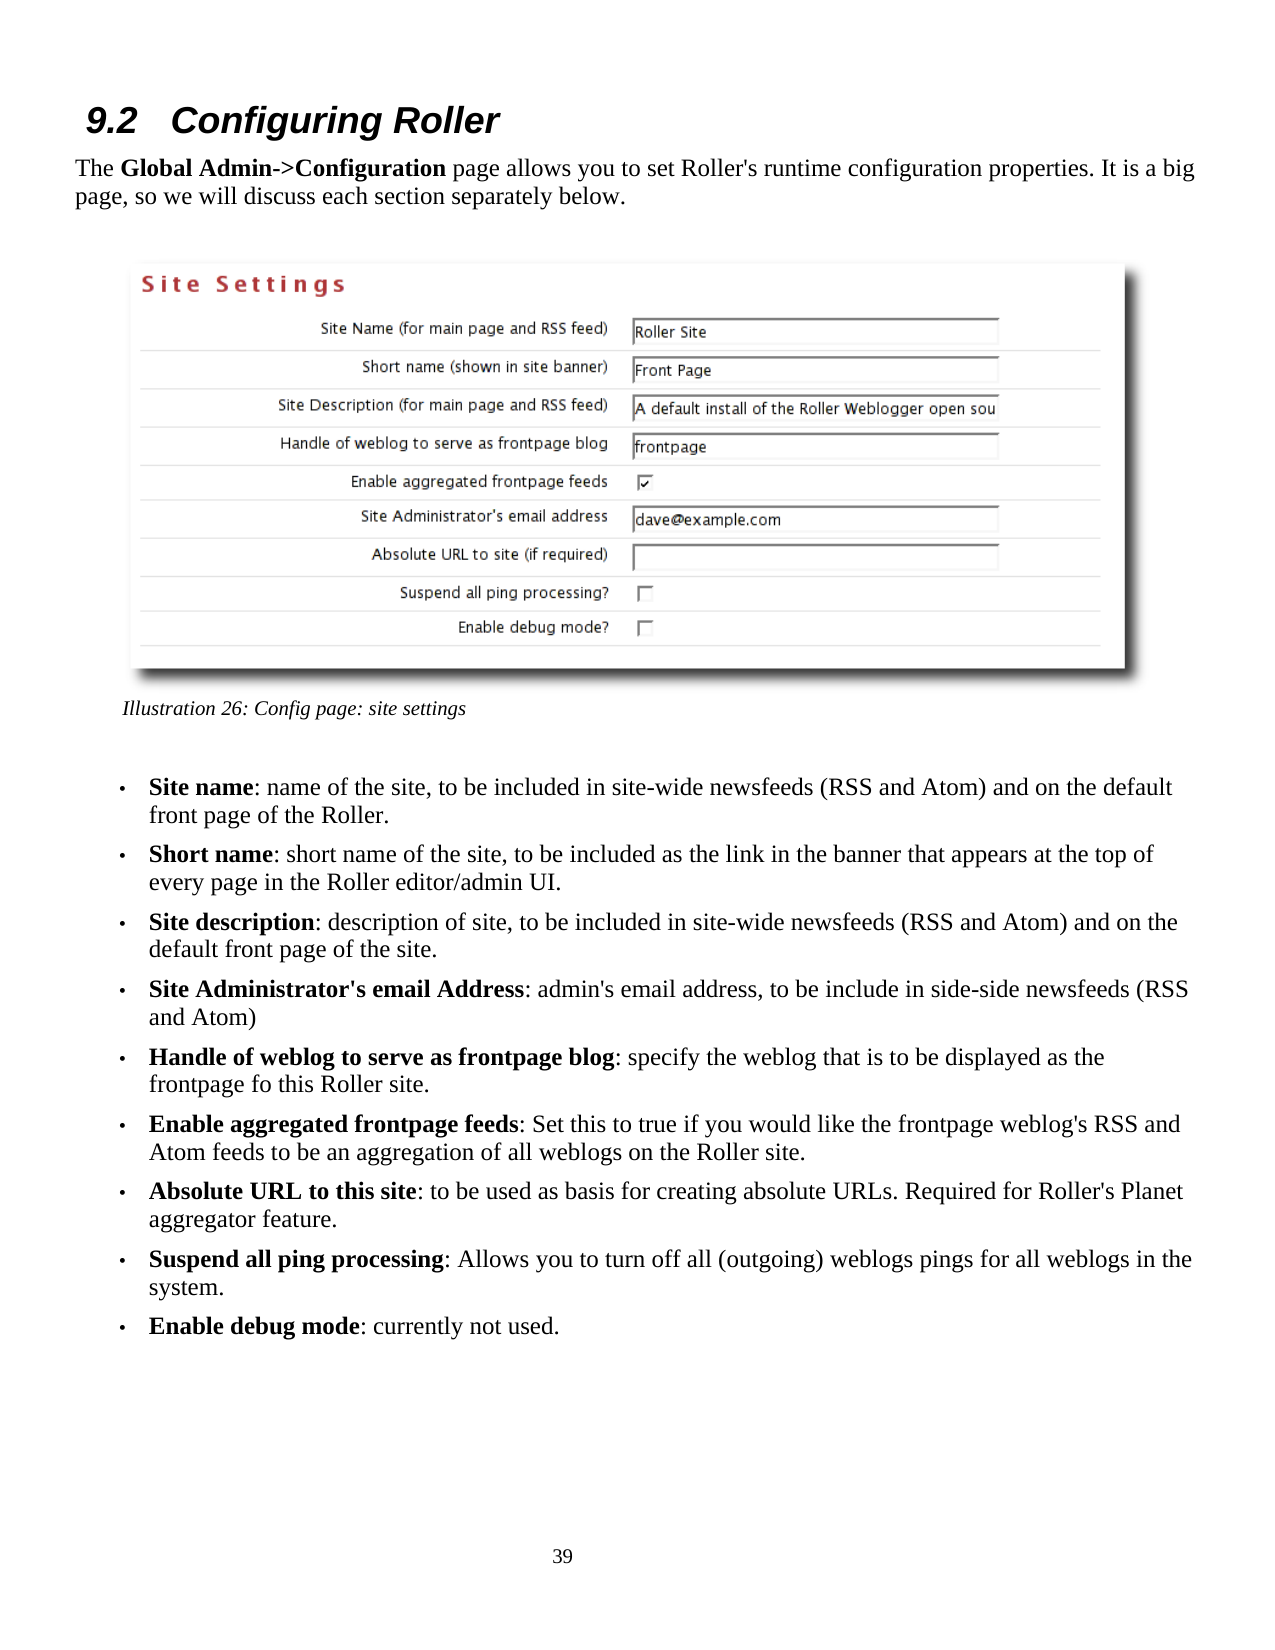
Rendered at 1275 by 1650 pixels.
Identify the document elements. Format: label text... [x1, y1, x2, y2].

list Handle of weblog to serve as frontpage blog: specify the weblog that is to be displayed as the frontpage fo this Roller site. [119, 1043, 1200, 1098]
list Site name: name of the site, to be included in site-wide newsfeeds (RSS and Atom) and on the default front page of the Roller. [119, 773, 1200, 828]
picture [122, 255, 1153, 697]
text The Global Admin->Configuration page allows you to set Roller's runtime configuration properties. It is a big page, so we will discuss each section separately below. [75, 154, 1200, 210]
list Short name: short name of the site, to be included as the link in the banner that appears at the top of every page in the Roller editor/admin UI. [119, 841, 1200, 896]
subtitle Configuring Roller [75, 100, 1200, 142]
list Enable aggregated frontpage feeds: Set this to true if you would like the frontpage weblog's RSS and Atom feeds to be an aggregation of all weblogs on the Roller site. [119, 1110, 1200, 1166]
list Site Administrator's email Address: admin's email address, to be include in side-side newsfeeds (RSS and Atom) [119, 975, 1200, 1031]
list Absolute URL to this site: to be used as basis for creating absolute URLs. Required for Roller's Planet aggregator feature. [119, 1177, 1200, 1233]
list Suspend all ping processing: Allows you to turn off all (outgoing) weblogs pings for all weblogs in the system. [119, 1245, 1200, 1300]
list Site description: description of site, to be included in site-wide newsfeeds (RSS and Atom) and on the default front page of the site. [119, 908, 1200, 963]
text Illustration 26: Config page: site settings [122, 697, 1153, 720]
list Enable debug mode: currently not used. [119, 1312, 1200, 1340]
